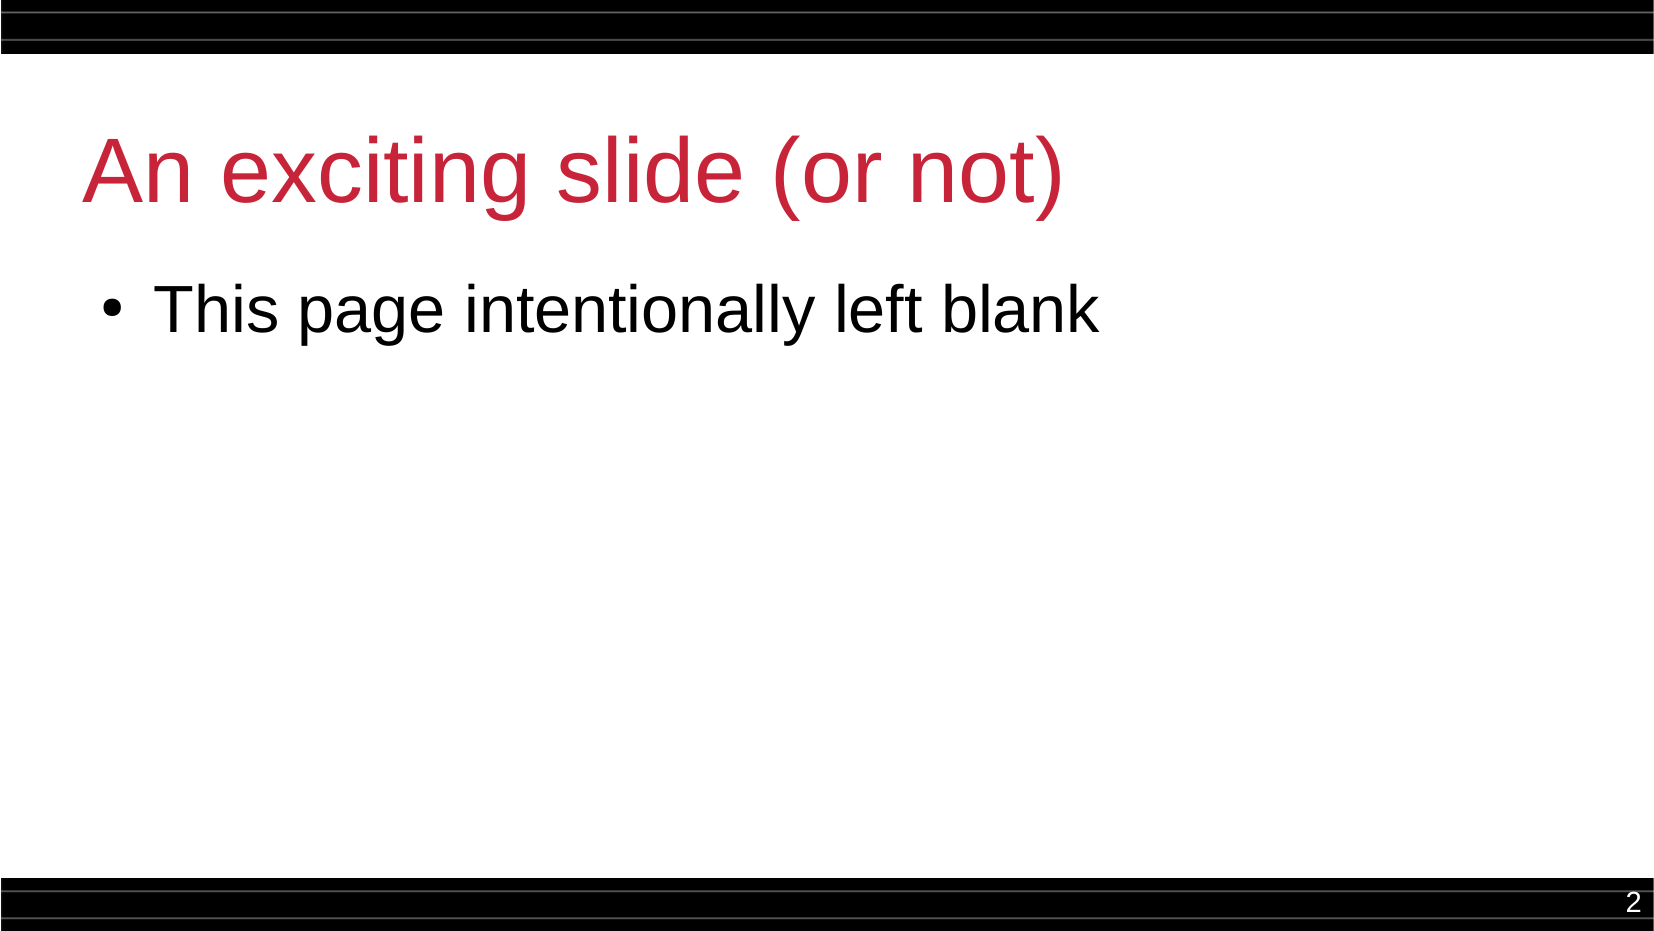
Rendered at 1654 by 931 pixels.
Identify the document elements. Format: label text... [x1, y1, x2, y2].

list This page intentionally left blank [82, 271, 1571, 851]
title An exciting slide (or not) [82, 92, 1571, 249]
picture [1, 878, 1654, 931]
picture [1, 0, 1654, 54]
